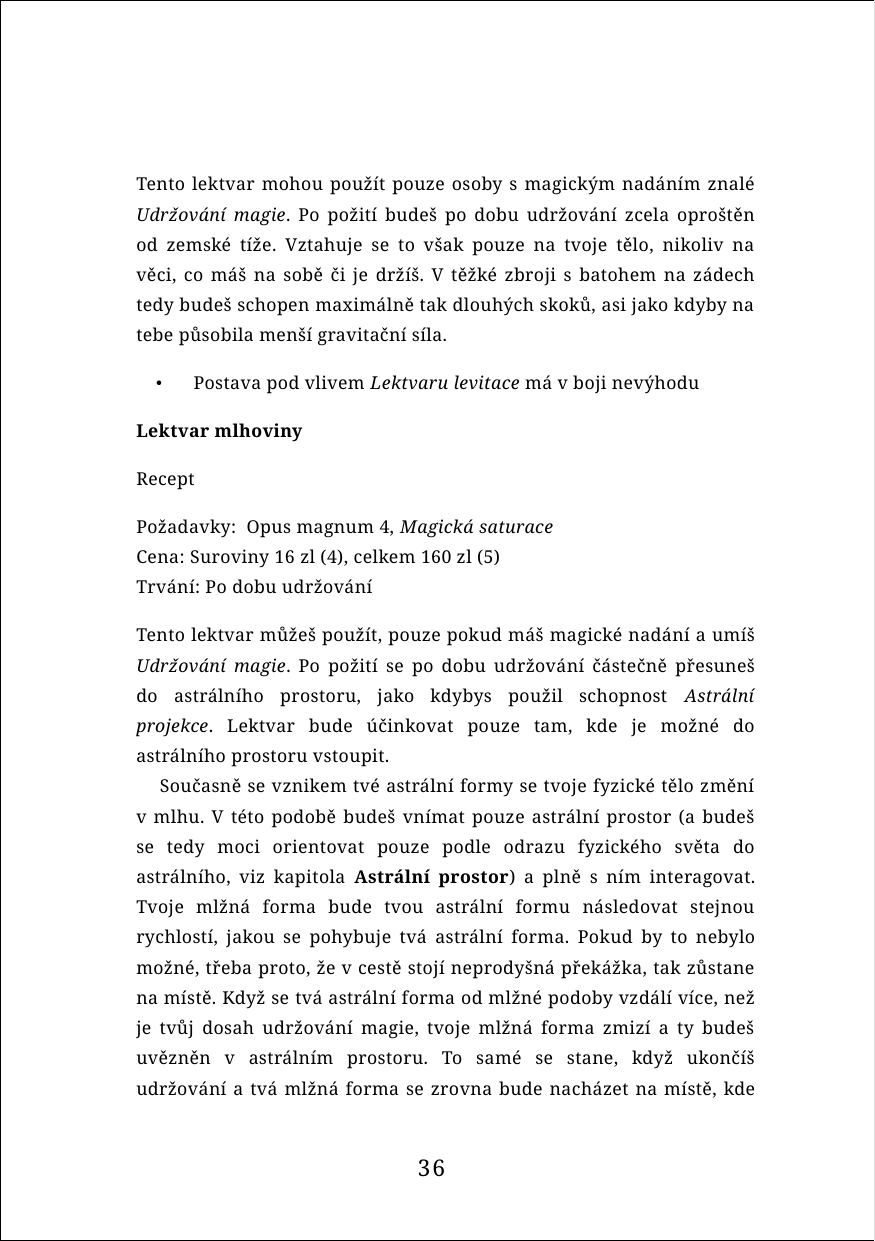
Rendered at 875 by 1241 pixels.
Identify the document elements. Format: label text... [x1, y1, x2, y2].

text Tento lektvar mohou použít pouze osoby s magickým nadáním znalé Udržování magie. Po požití budeš po dobu udržování zcela oproštěn od zemské tíže. Vztahuje se to však pouze na tvoje tělo, nikoliv na věci, co máš na sobě či je držíš. V těžké zbroji s batohem na zádech tedy budeš schopen maximálně tak dlouhých skoků, asi jako kdyby na tebe působila menší gravitační síla. [136, 172, 756, 347]
text Lektvar mlhoviny [136, 419, 756, 443]
list Postava pod vlivem Lektvaru levitace má v boji nevýhodu [156, 371, 756, 395]
text Požadavky: Opus magnum 4, Magická saturace Cena: Suroviny 16 zl (4), celkem 160 zl (5) Trvání: Po dobu udržování [136, 514, 756, 599]
text Tento lektvar můžeš použít, pouze pokud máš magické nadání a umíš Udržování magie. Po požití se po dobu udržování částečně přesuneš do astrálního prostoru, jako kdybys použil schopnost Astrální projekce. Lektvar bude účinkovat pouze tam, kde je možné do astrálního prostoru vstoupit. Současně se vznikem tvé astrální formy se tvoje fyzické tělo změní v mlhu. V této podobě budeš vnímat pouze astrální prostor (a budeš se tedy moci orientovat pouze podle odrazu fyzického světa do astrálního, viz kapitola Astrální prostor) a plně s ním interagovat. Tvoje mlžná forma bude tvou astrální formu následovat stejnou rychlostí, jakou se pohybuje tvá astrální forma. Pokud by to nebylo možné, třeba proto, že v cestě stojí neprodyšná překážka, tak zůstane na místě. Když se tvá astrální forma od mlžné podoby vzdálí více, než je tvůj dosah udržování magie, tvoje mlžná forma zmizí a ty budeš uvězněn v astrálním prostoru. To samé se stane, když ukončíš udržování a tvá mlžná forma se zrovna bude nacházet na místě, kde [136, 623, 756, 1100]
text Recept [136, 467, 756, 491]
